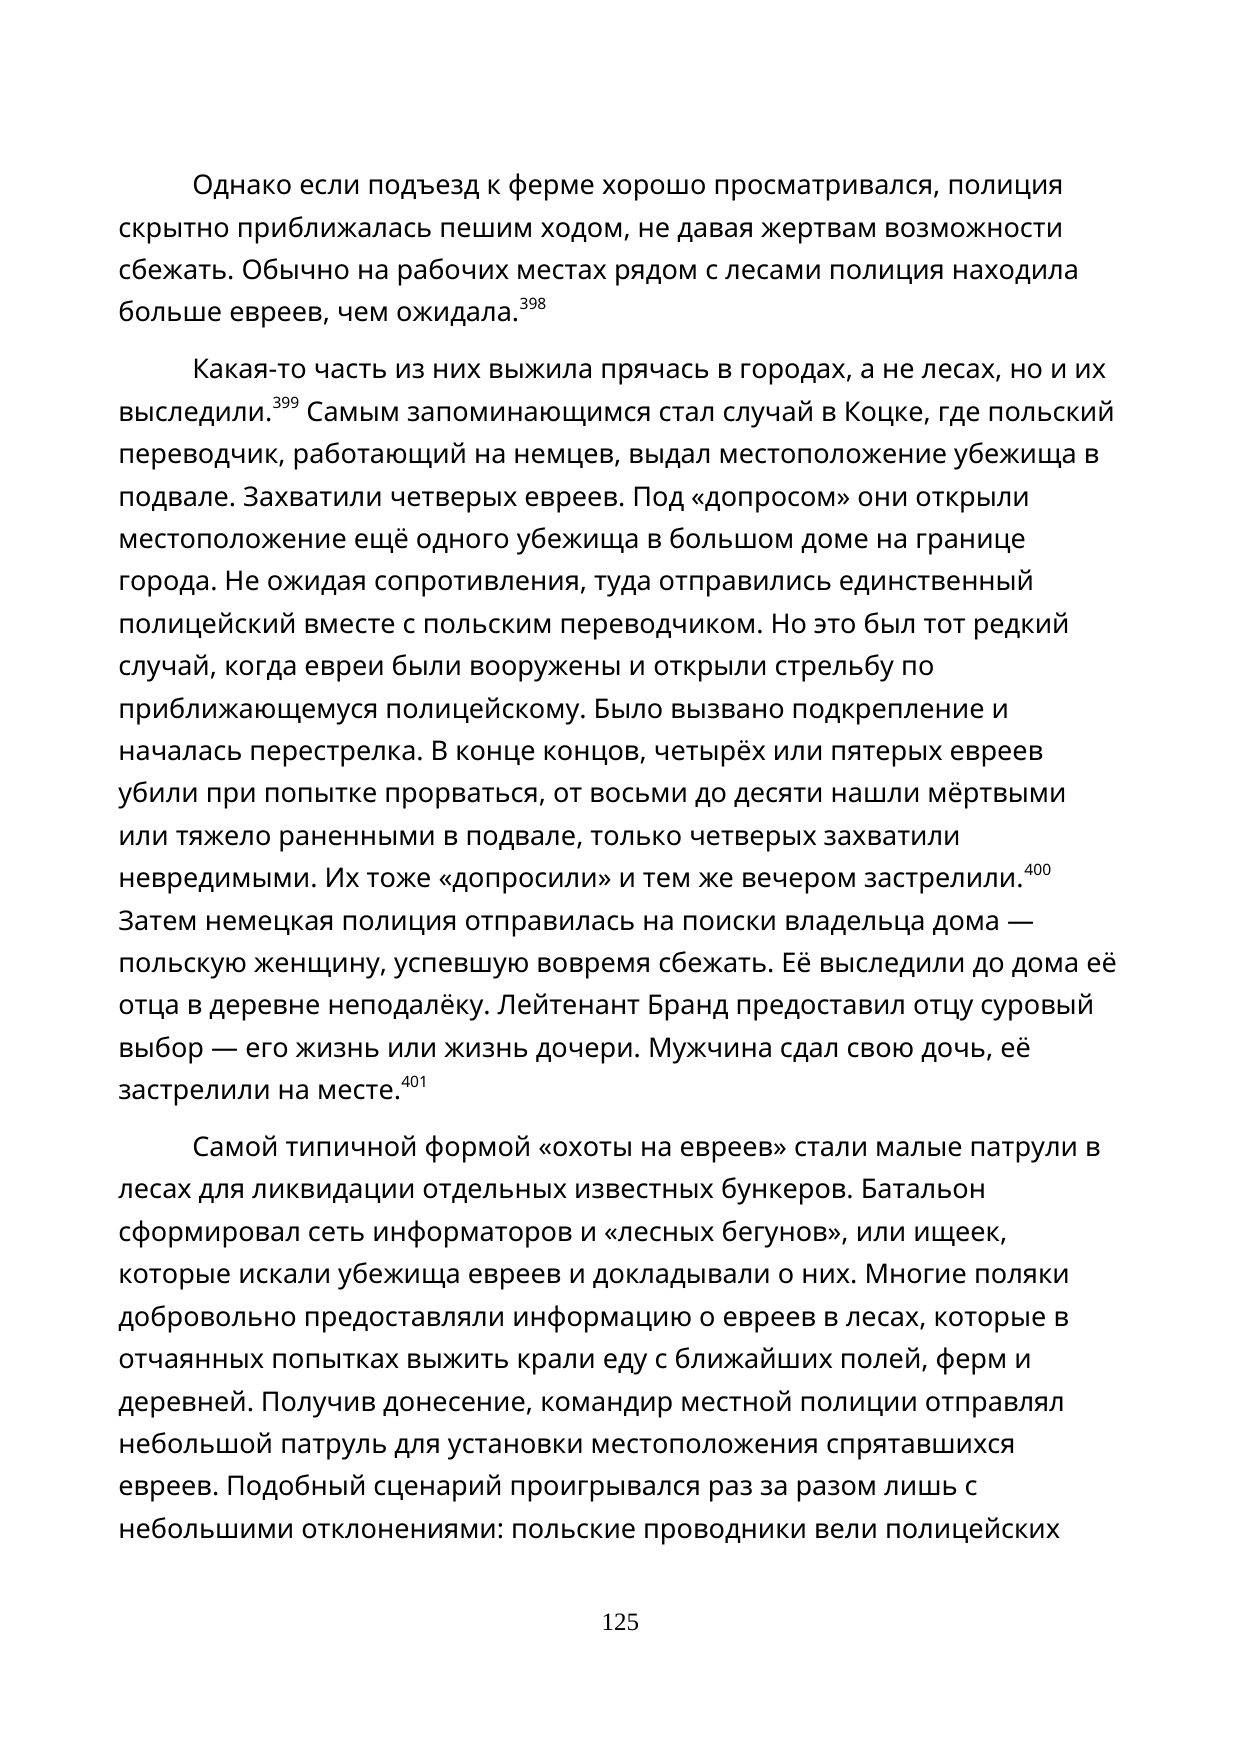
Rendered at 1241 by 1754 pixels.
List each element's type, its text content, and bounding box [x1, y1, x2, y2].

text Самой типичной формой «охоты на евреев» стали малые патрули в лесах для ликвидации отдельных известных бункеров. Батальон сформировал сеть информаторов и «лесных бегунов», или ищеек, которые искали убежища евреев и докладывали о них. Многие поляки добровольно предоставляли информацию о евреев в лесах, которые в отчаянных попытках выжить крали еду с ближайших полей, ферм и деревней. Получив донесение, командир местной полиции отправлял небольшой патруль для установки местоположения спрятавшихся евреев. Подобный сценарий проигрывался раз за разом лишь с небольшими отклонениями: польские проводники вели полицейских [118, 1128, 1122, 1546]
text Какая-то часть из них выжила прячась в городах, а не лесах, но и их выследили. Самым запоминающимся стал случай в Коцке, где польский переводчик, работающий на немцев, выдал местоположение убежища в подвале. Захватили четверых евреев. Под «допросом» они открыли местоположение ещё одного убежища в большом доме на границе города. Не ожидая сопротивления, туда отправились единственный полицейский вместе с польским переводчиком. Но это был тот редкий случай, когда евреи были вооружены и открыли стрельбу по приближающемуся полицейскому. Было вызвано подкрепление и началась перестрелка. В конце концов, четырёх или пятерых евреев убили при попытке прорваться, от восьми до десяти нашли мёртвыми или тяжело раненными в подвале, только четверых захватили невредимыми. Их тоже «допросили» и тем же вечером застрелили. Затем немецкая полиция отправилась на поиски владельца дома — польскую женщину, успевшую вовремя сбежать. Её выследили до дома её отца в деревне неподалёку. Лейтенант Бранд предоставил отцу суровый выбор — его жизнь или жизнь дочери. Мужчина сдал свою дочь, её застрелили на месте. [118, 350, 1122, 1107]
text Однако если подъезд к ферме хорошо просматривался, полиция скрытно приближалась пешим ходом, не давая жертвам возможности сбежать. Обычно на рабочих местах рядом с лесами полиция находила больше евреев, чем ожидала. [118, 166, 1122, 330]
